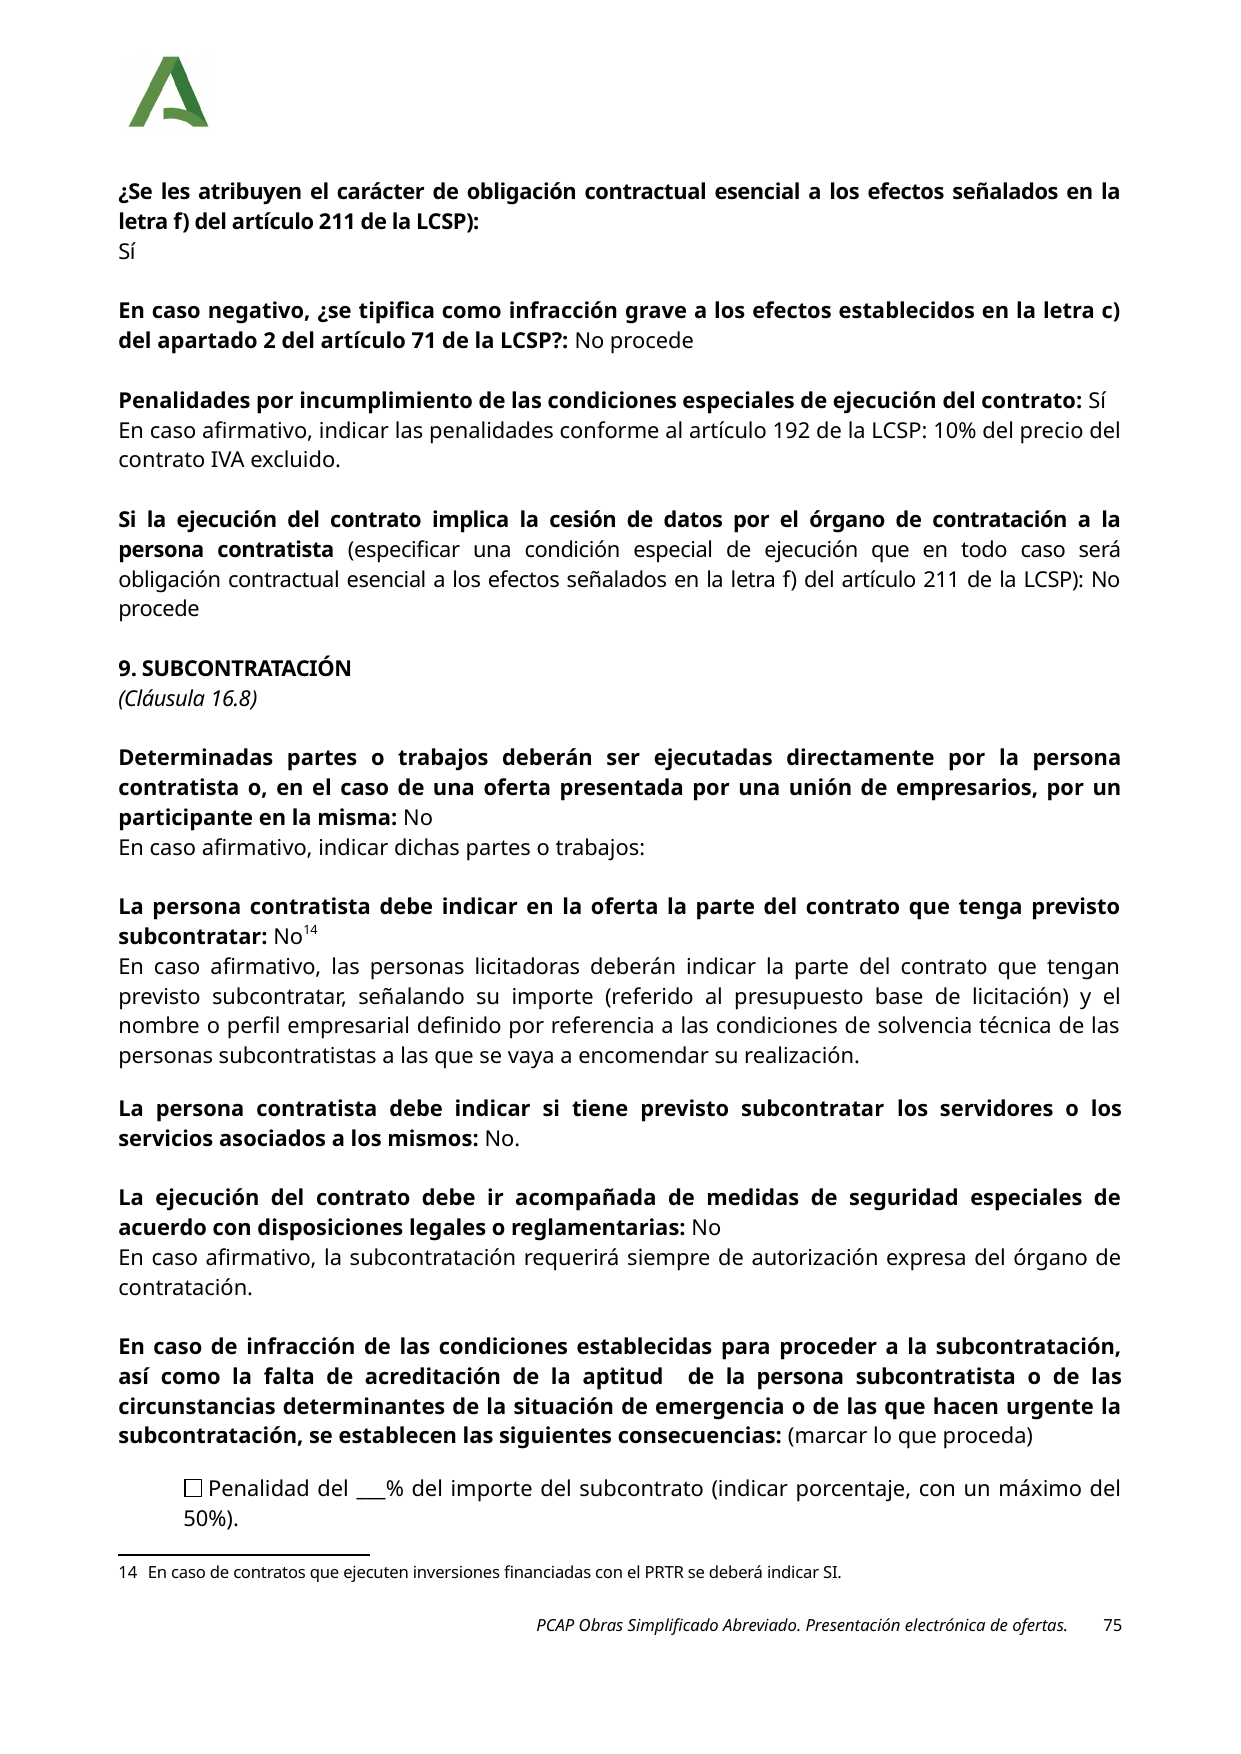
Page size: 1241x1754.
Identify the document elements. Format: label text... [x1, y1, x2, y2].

text La persona contratista debe indicar si tiene previsto subcontratar los servidores o los servicios asociados a los mismos: No. [118, 1093, 1122, 1152]
text En caso afirmativo, indicar dichas partes o trabajos: [118, 832, 1122, 862]
text Sí [118, 236, 1122, 266]
text 9. SUBCONTRATACIÓN [118, 653, 1122, 683]
text La ejecución del contrato debe ir acompañada de medidas de seguridad especiales de acuerdo con disposiciones legales o reglamentarias: No [118, 1182, 1122, 1242]
text Penalidades por incumplimiento de las condiciones especiales de ejecución del contrato: Sí [118, 385, 1122, 415]
text En caso afirmativo, la subcontratación requerirá siempre de autorización expresa del órgano de contratación. [118, 1242, 1122, 1301]
text En caso de contratos que ejecuten inversiones financiadas con el PRTR se deberá indicar SI. [118, 1561, 1122, 1584]
text La persona contratista debe indicar en la oferta la parte del contrato que tenga previsto subcontratar: No [118, 891, 1122, 951]
text Penalidad del ___% del importe del subcontrato (indicar porcentaje, con un máximo del 50%). [183, 1473, 1122, 1533]
text En caso afirmativo, las personas licitadoras deberán indicar la parte del contrato que tengan previsto subcontratar, señalando su importe (referido al presupuesto base de licitación) y el nombre o perfil empresarial definido por referencia a las condiciones de solvencia técnica de las personas subcontratistas a las que se vaya a encomendar su realización. [118, 951, 1122, 1070]
text Determinadas partes o trabajos deberán ser ejecutadas directamente por la persona contratista o, en el caso de una oferta presentada por una unión de empresarios, por un participante en la misma: No [118, 742, 1122, 832]
text ¿Se les atribuyen el carácter de obligación contractual esencial a los efectos señalados en la letra f) del artículo 211 de la LCSP): [118, 176, 1122, 236]
text En caso afirmativo, indicar las penalidades conforme al artículo 192 de la LCSP: 10% del precio del contrato IVA excluido. [118, 415, 1122, 474]
text (Cláusula 16.8) [118, 683, 1122, 713]
text En caso de infracción de las condiciones establecidas para proceder a la subcontratación, así como la falta de acreditación de la aptitud de la persona subcontratista o de las circunstancias determinantes de la situación de emergencia o de las que hacen urgente la subcontratación, se establecen las siguientes consecuencias: (marcar lo que proceda) [118, 1331, 1122, 1450]
text Si la ejecución del contrato implica la cesión de datos por el órgano de contratación a la persona contratista (especificar una condición especial de ejecución que en todo caso será obligación contractual esencial a los efectos señalados en la letra f) del artículo 211 de la LCSP): No procede [118, 504, 1122, 623]
picture [124, 52, 213, 131]
text En caso negativo, ¿se tipifica como infracción grave a los efectos establecidos en la letra c) del apartado 2 del artículo 71 de la LCSP?: No procede [118, 296, 1122, 355]
